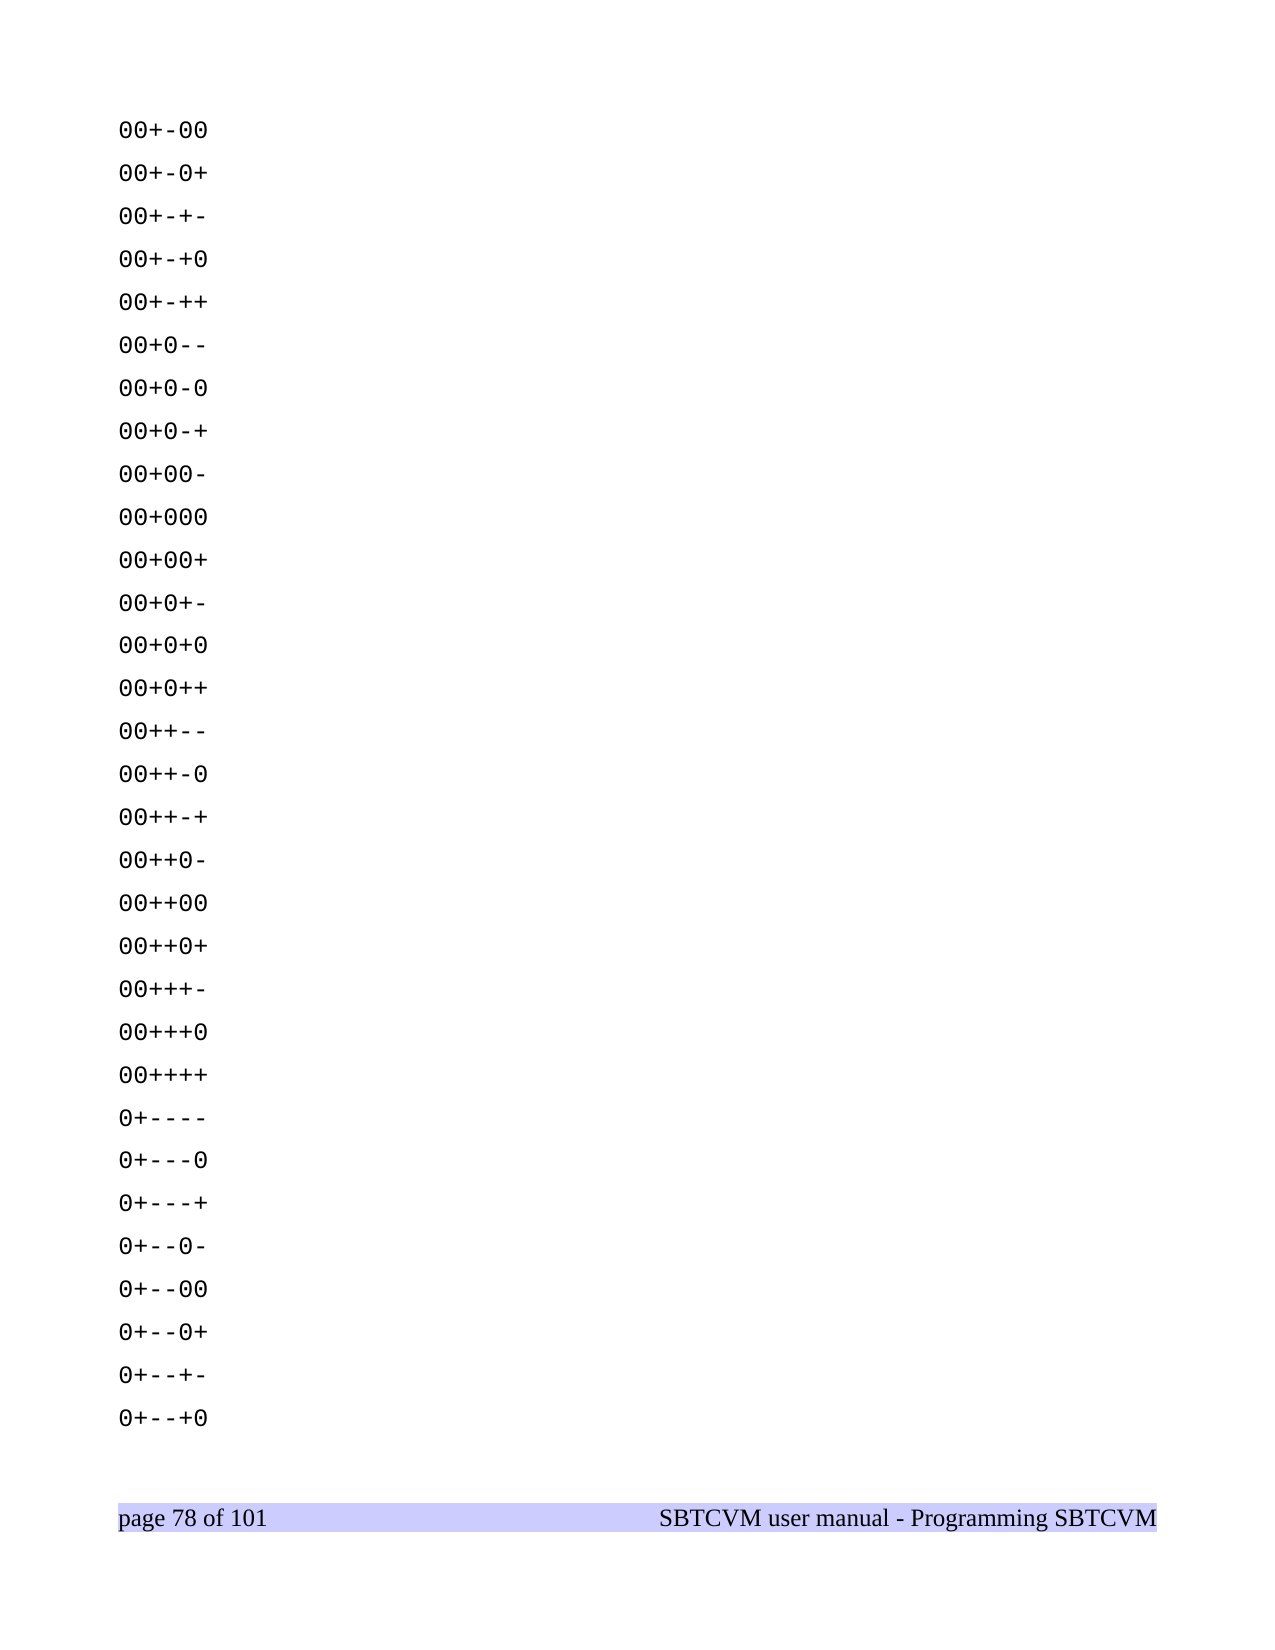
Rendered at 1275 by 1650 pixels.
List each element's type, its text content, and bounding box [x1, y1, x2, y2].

text 00++0+ [118, 933, 1157, 962]
text 00++-0 [118, 762, 1157, 790]
text 00+++- [118, 976, 1157, 1005]
text 00++-- [118, 719, 1157, 747]
text 00+0+0 [118, 633, 1157, 661]
text 00+000 [118, 504, 1157, 533]
text 00+-+- [118, 204, 1157, 232]
text 00++00 [118, 891, 1157, 919]
text 00+-++ [118, 290, 1157, 318]
text 00++++ [118, 1062, 1157, 1091]
text 0+---+ [118, 1191, 1157, 1219]
text 0+--0+ [118, 1320, 1157, 1348]
text 00+0-+ [118, 418, 1157, 447]
text 0+--+0 [118, 1406, 1157, 1434]
text 00+00- [118, 461, 1157, 490]
text 00+-0+ [118, 161, 1157, 189]
text 00+00+ [118, 547, 1157, 576]
text 00+-+0 [118, 247, 1157, 275]
text 0+--+- [118, 1363, 1157, 1391]
text 0+--0- [118, 1234, 1157, 1262]
text 0+--00 [118, 1277, 1157, 1305]
text 0+---0 [118, 1148, 1157, 1176]
text 00+++0 [118, 1019, 1157, 1048]
text 00+0-- [118, 333, 1157, 361]
text 00+0+- [118, 590, 1157, 618]
text 00++-+ [118, 805, 1157, 833]
text 00++0- [118, 848, 1157, 876]
text 00+-00 [118, 118, 1157, 146]
text 00+0-0 [118, 376, 1157, 404]
text 0+---- [118, 1105, 1157, 1133]
text 00+0++ [118, 676, 1157, 704]
